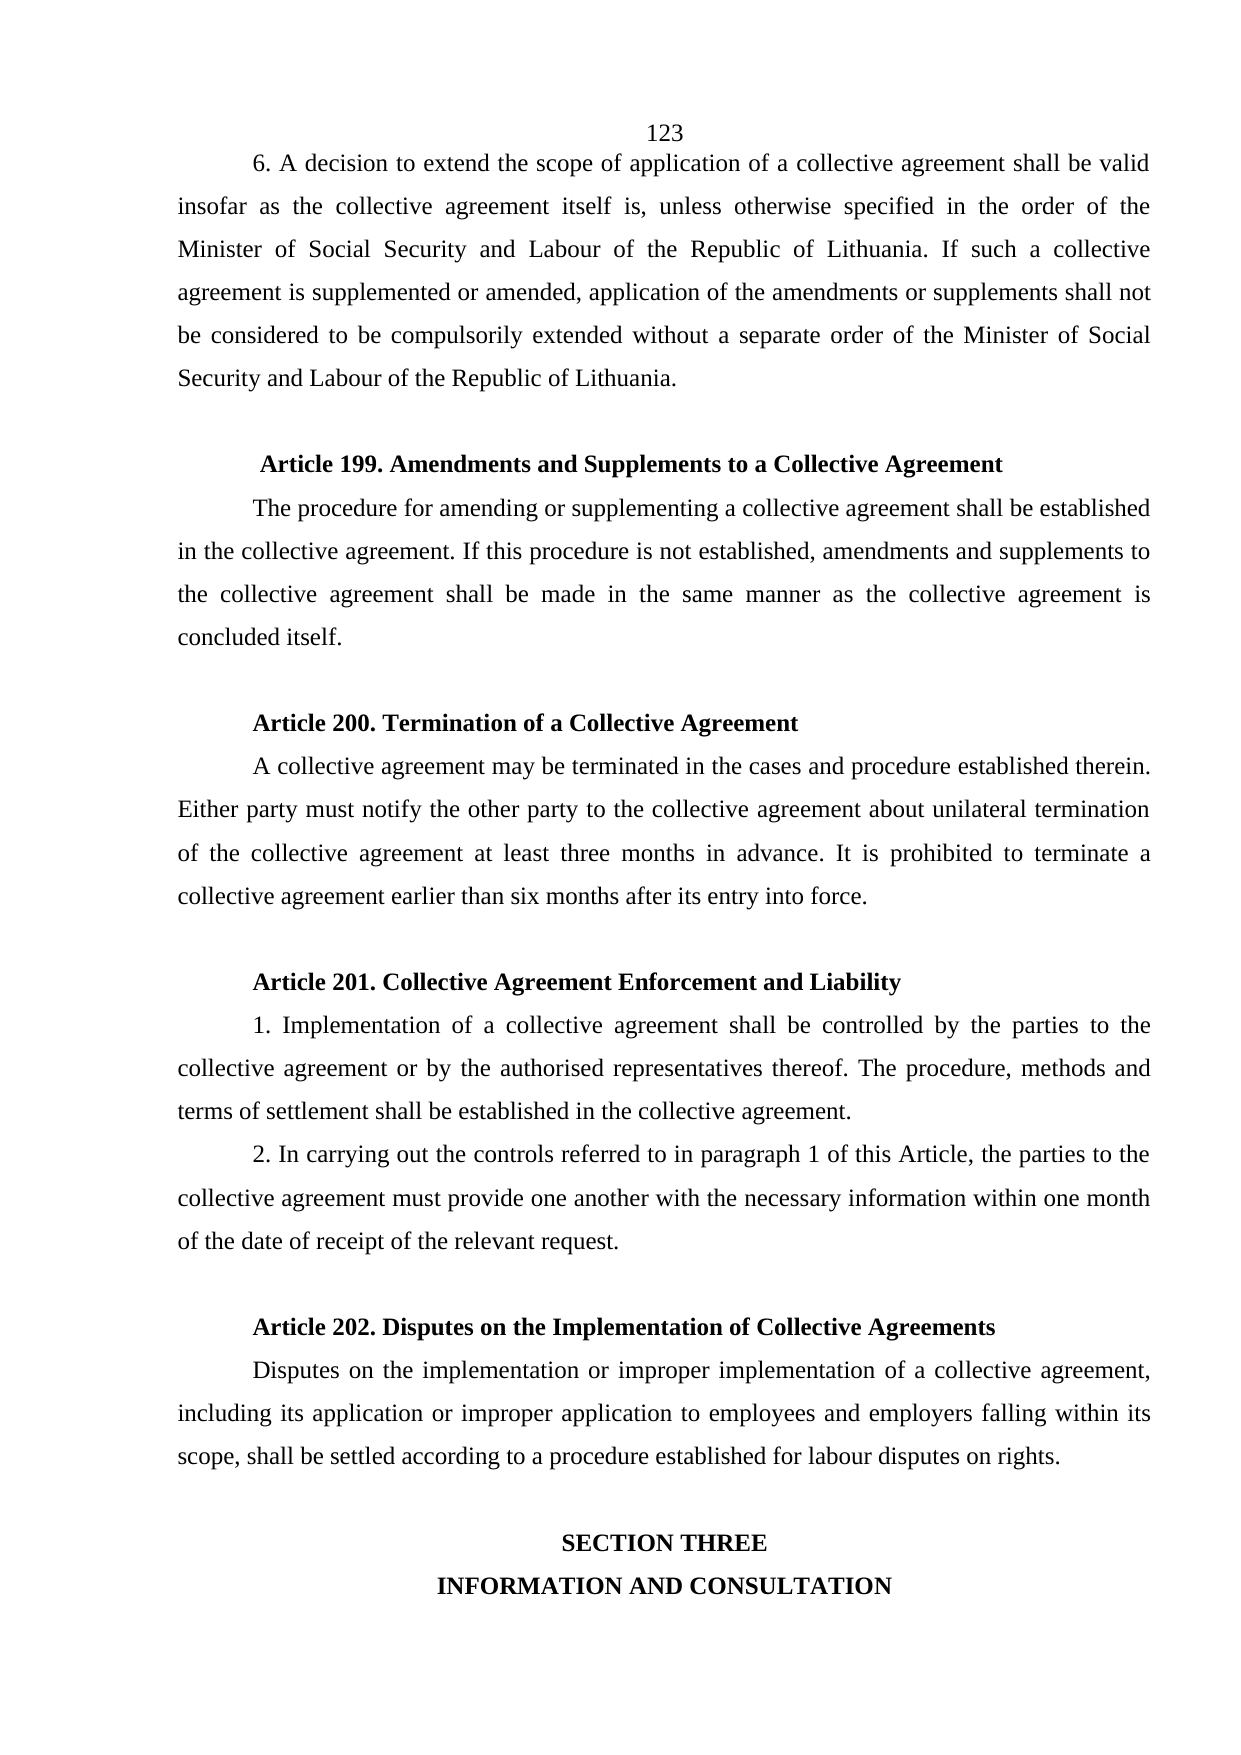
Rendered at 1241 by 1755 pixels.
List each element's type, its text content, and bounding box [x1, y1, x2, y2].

text Article 199. Amendments and Supplements to a Collective Agreement [177, 449, 1152, 478]
text A collective agreement may be terminated in the cases and procedure established therein. Either party must notify the other party to the collective agreement about unilateral termination of the collective agreement at least three months in advance. It is prohibited to terminate a collective agreement earlier than six months after its entry into force. [177, 751, 1152, 909]
text Disputes on the implementation or improper implementation of a collective agreement, including its application or improper application to employees and employers falling within its scope, shall be settled according to a procedure established for labour disputes on rights. [177, 1355, 1152, 1470]
text 6. A decision to extend the scope of application of a collective agreement shall be valid insofar as the collective agreement itself is, unless otherwise specified in the order of the Minister of Social Security and Labour of the Republic of Lithuania. If such a collective agreement is supplemented or amended, application of the amendments or supplements shall not be considered to be compulsorily extended without a separate order of the Minister of Social Security and Labour of the Republic of Lithuania. [177, 148, 1152, 392]
text SECTION THREE [177, 1528, 1152, 1556]
text Article 200. Termination of a Collective Agreement [177, 708, 1152, 737]
text The procedure for amending or supplementing a collective agreement shall be established in the collective agreement. If this procedure is not established, amendments and supplements to the collective agreement shall be made in the same manner as the collective agreement is concluded itself. [177, 493, 1152, 651]
text Article 201. Collective Agreement Enforcement and Liability [177, 967, 1152, 996]
text INFORMATION AND CONSULTATION [177, 1571, 1152, 1599]
text 2. In carrying out the controls referred to in paragraph 1 of this Article, the parties to the collective agreement must provide one another with the necessary information within one month of the date of receipt of the relevant request. [177, 1139, 1152, 1254]
text 1. Implementation of a collective agreement shall be controlled by the parties to the collective agreement or by the authorised representatives thereof. The procedure, methods and terms of settlement shall be established in the collective agreement. [177, 1010, 1152, 1125]
text Article 202. Disputes on the Implementation of Collective Agreements [177, 1312, 1152, 1341]
